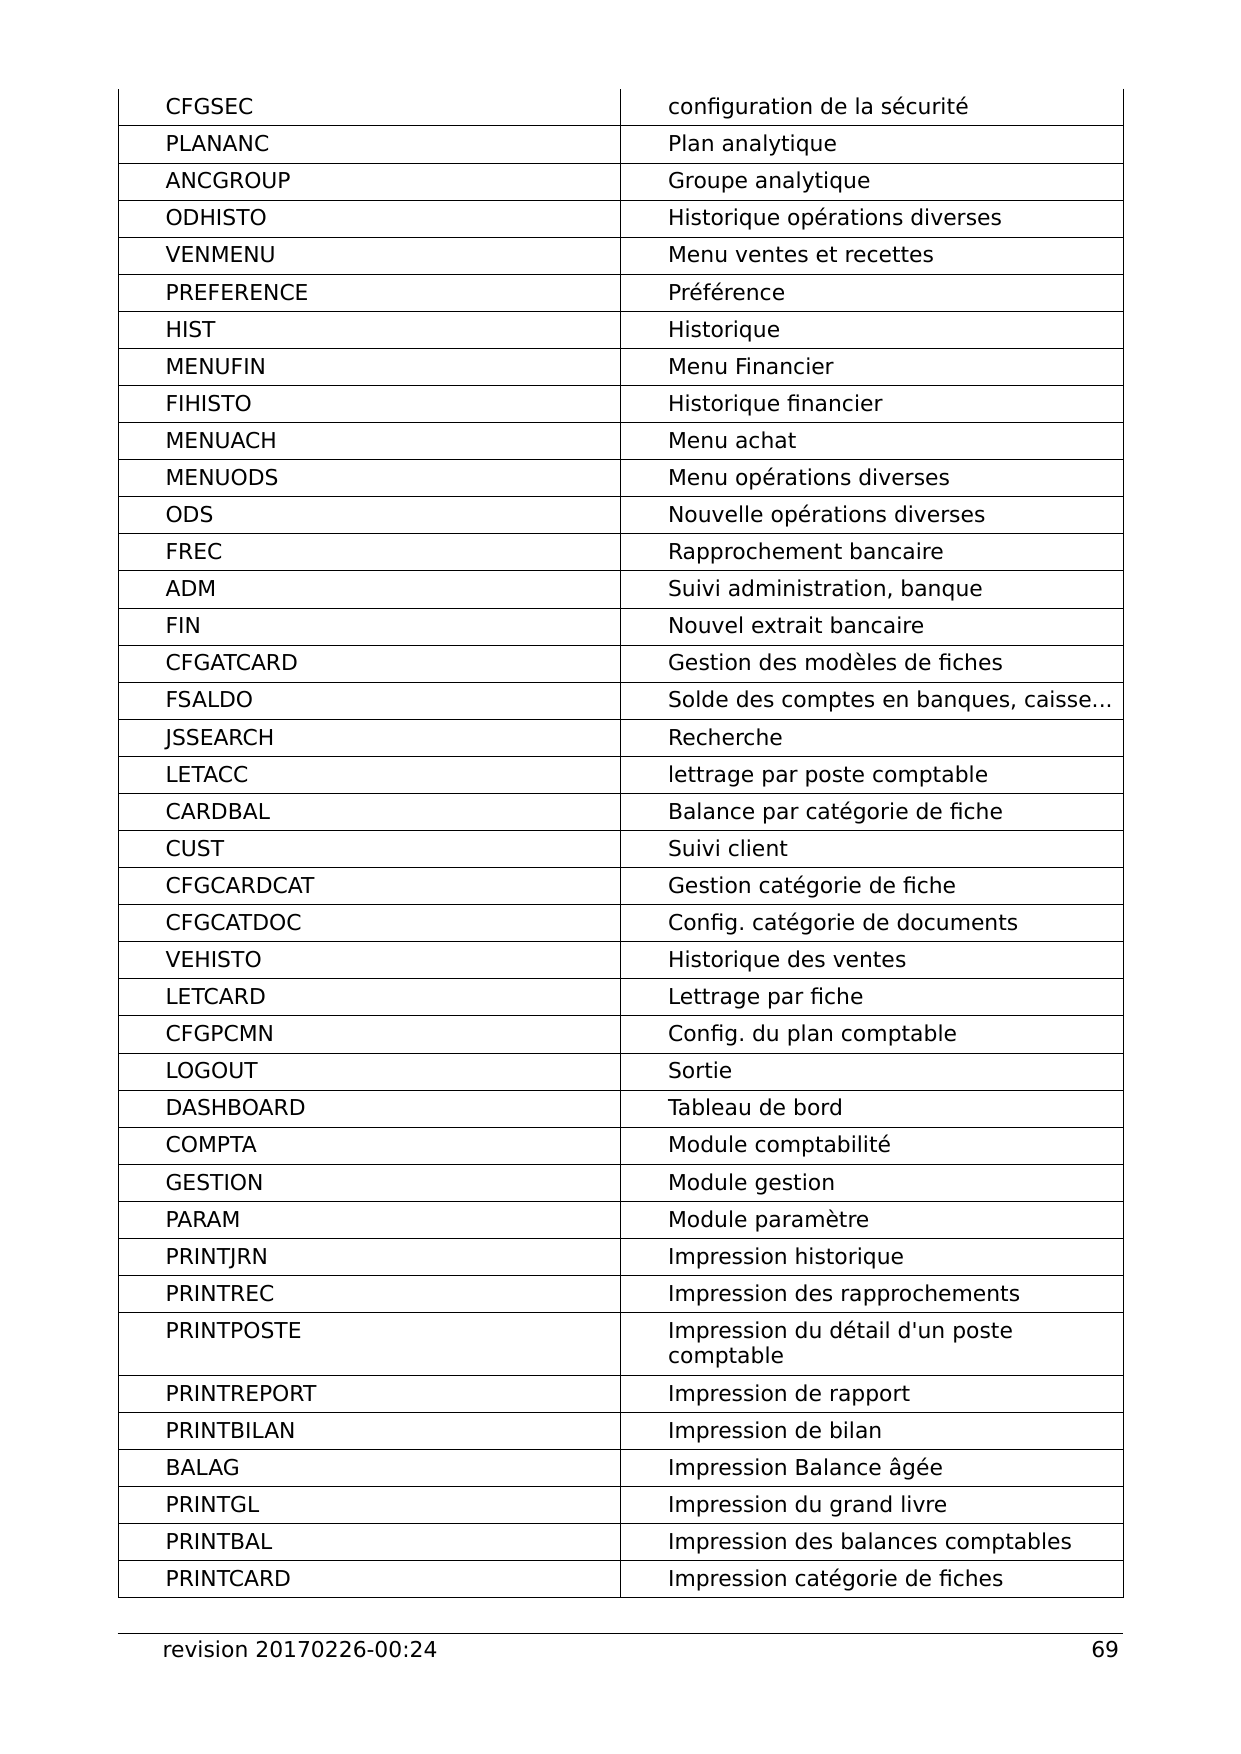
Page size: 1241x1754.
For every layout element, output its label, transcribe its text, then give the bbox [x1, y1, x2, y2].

table_cell CFGPCMN [119, 1016, 620, 1053]
table_cell PRINTJRN [119, 1239, 620, 1275]
table_cell Menu ventes et recettes [621, 238, 1123, 274]
table_cell BALAG [119, 1450, 620, 1486]
table_cell GESTION [119, 1165, 620, 1201]
table_cell Gestion des modèles de fiches [621, 646, 1123, 682]
table_cell Impression du grand livre [621, 1487, 1123, 1523]
table_cell Menu Financier [621, 349, 1123, 385]
table_cell Impression de bilan [621, 1413, 1123, 1449]
table_cell CFGCARDCAT [119, 868, 620, 904]
table_cell PRINTBILAN [119, 1413, 620, 1449]
table_cell FSALDO [119, 683, 620, 719]
table_cell Historique [621, 312, 1123, 348]
table_cell ANCGROUP [119, 164, 620, 200]
table_cell MENUACH [119, 423, 620, 459]
table_cell Sortie [621, 1054, 1123, 1090]
table_cell Impression historique [621, 1239, 1123, 1275]
table_cell ODS [119, 497, 620, 533]
table_cell LETACC [119, 757, 620, 793]
table_cell Menu achat [621, 423, 1123, 459]
table_cell Suivi administration, banque [621, 571, 1123, 608]
table_cell PRINTREC [119, 1276, 620, 1312]
table_cell Plan analytique [621, 126, 1123, 163]
table_cell CFGATCARD [119, 646, 620, 682]
table_cell LOGOUT [119, 1054, 620, 1090]
table_cell Impression du détail d'un poste comptable [621, 1313, 1123, 1375]
table_cell Rapprochement bancaire [621, 534, 1123, 570]
table_cell Préférence [621, 275, 1123, 311]
table_cell ODHISTO [119, 201, 620, 237]
table_cell Suivi client [621, 831, 1123, 867]
table_cell PRINTPOSTE [119, 1313, 620, 1375]
table_cell JSSEARCH [119, 720, 620, 756]
table_cell Config. catégorie de documents [621, 905, 1123, 941]
table_cell Impression catégorie de fiches [621, 1561, 1123, 1597]
table_cell Impression de rapport [621, 1376, 1123, 1412]
table_cell DASHBOARD [119, 1091, 620, 1127]
table_cell PRINTGL [119, 1487, 620, 1523]
table_cell Config. du plan comptable [621, 1016, 1123, 1053]
table_cell Historique des ventes [621, 942, 1123, 978]
table_cell Module gestion [621, 1165, 1123, 1201]
table_cell FIHISTO [119, 386, 620, 422]
table_cell PRINTREPORT [119, 1376, 620, 1412]
table_cell MENUODS [119, 460, 620, 496]
table_cell Historique opérations diverses [621, 201, 1123, 237]
table_cell PLANANC [119, 126, 620, 163]
table_cell Recherche [621, 720, 1123, 756]
table_cell Nouvelle opérations diverses [621, 497, 1123, 533]
table_cell PRINTCARD [119, 1561, 620, 1597]
table_cell Historique financier [621, 386, 1123, 422]
table_cell Groupe analytique [621, 164, 1123, 200]
table_cell CFGCATDOC [119, 905, 620, 941]
table_cell Nouvel extrait bancaire [621, 609, 1123, 645]
table_cell MENUFIN [119, 349, 620, 385]
table_cell CFGSEC [119, 89, 620, 125]
table_cell HIST [119, 312, 620, 348]
table_cell PREFERENCE [119, 275, 620, 311]
table_cell Gestion catégorie de fiche [621, 868, 1123, 904]
table_cell Module paramètre [621, 1202, 1123, 1238]
table_cell Lettrage par fiche [621, 979, 1123, 1015]
table_cell Solde des comptes en banques, caisse... [621, 683, 1123, 719]
table_cell LETCARD [119, 979, 620, 1015]
table_cell COMPTA [119, 1128, 620, 1164]
table_cell Balance par catégorie de fiche [621, 794, 1123, 830]
table_cell PARAM [119, 1202, 620, 1238]
table_cell CUST [119, 831, 620, 867]
table_cell ADM [119, 571, 620, 608]
table_cell VENMENU [119, 238, 620, 274]
table_cell Menu opérations diverses [621, 460, 1123, 496]
table_cell Tableau de bord [621, 1091, 1123, 1127]
table_cell Impression des rapprochements [621, 1276, 1123, 1312]
table_cell configuration de la sécurité [621, 89, 1123, 125]
table_cell lettrage par poste comptable [621, 757, 1123, 793]
table_cell PRINTBAL [119, 1524, 620, 1560]
table_cell FIN [119, 609, 620, 645]
table_cell Module comptabilité [621, 1128, 1123, 1164]
table_cell Impression Balance âgée [621, 1450, 1123, 1486]
table_cell VEHISTO [119, 942, 620, 978]
table_cell Impression des balances comptables [621, 1524, 1123, 1560]
table_cell FREC [119, 534, 620, 570]
table_cell CARDBAL [119, 794, 620, 830]
